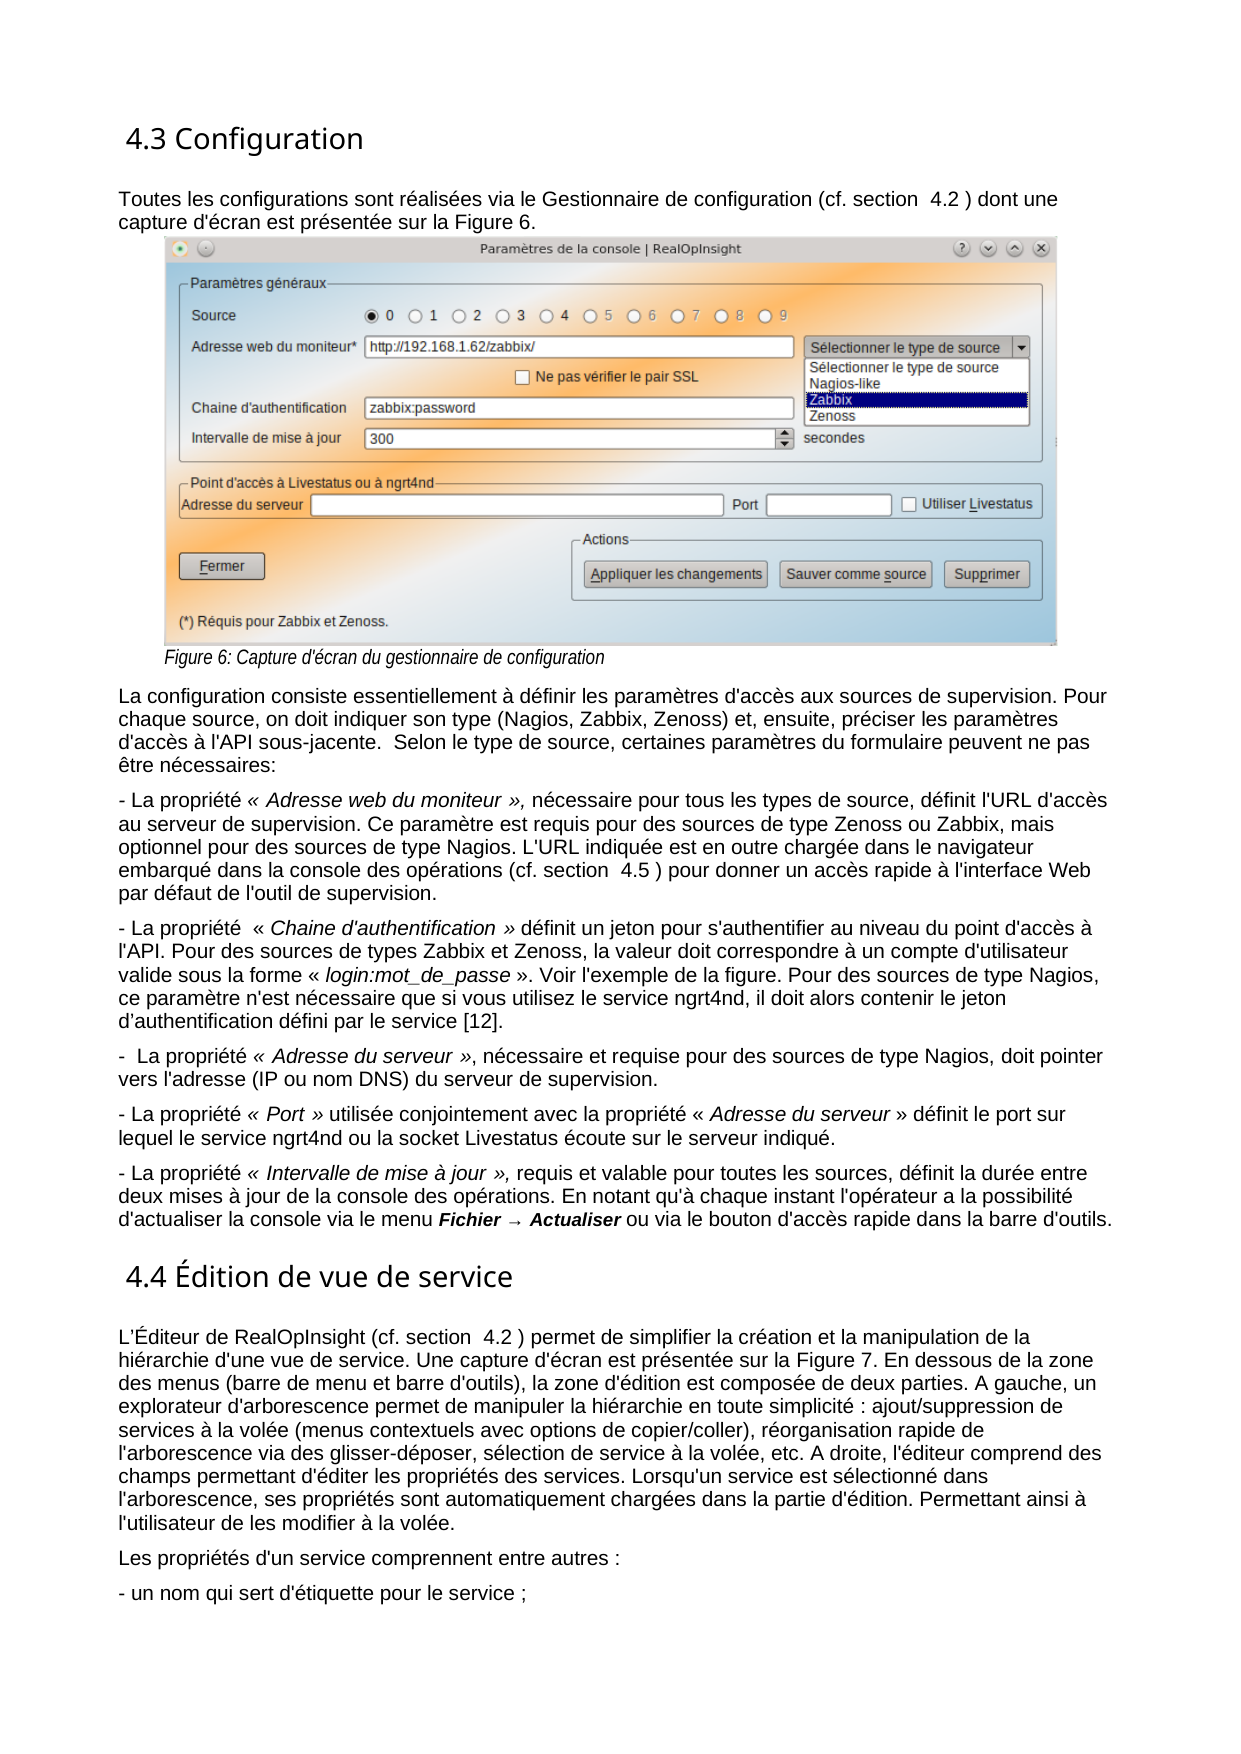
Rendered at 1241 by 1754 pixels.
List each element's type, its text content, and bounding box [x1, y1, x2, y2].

text L’Éditeur de RealOpInsight (cf. section 4.2) permet de simplifier la création et la manipulation de la hiérarchie d'une vue de service. Une capture d'écran est présentée sur la Figure 7. En dessous de la zone des menus (barre de menu et barre d'outils), la zone d'édition est composée de deux parties. A gauche, un explorateur d'arborescence permet de manipuler la hiérarchie en toute simplicité : ajout/suppression de services à la volée (menus contextuels avec options de copier/coller), réorganisation rapide de l'arborescence via des glisser-déposer, sélection de service à la volée, etc. A droite, l'éditeur comprend des champs permettant d'éditer les propriétés des services. Lorsqu'un service est sélectionné dans l'arborescence, ses propriétés sont automatiquement chargées dans la partie d'édition. Permettant ainsi à l'utilisateur de les modifier à la volée. [118, 1325, 1122, 1534]
text - La propriété « Adresse du serveur », nécessaire et requise pour des sources de type Nagios, doit pointer vers l'adresse (IP ou nom DNS) du serveur de supervision. [118, 1045, 1122, 1091]
text - La propriété « Adresse web du moniteur », nécessaire pour tous les types de source, définit l'URL d'accès au serveur de supervision. Ce paramètre est requis pour des sources de type Zenoss ou Zabbix, mais optionnel pour des sources de type Nagios. L'URL indiquée est en outre chargée dans le navigateur embarqué dans la console des opérations (cf. section 4.5) pour donner un accès rapide à l'interface Web par défaut de l'outil de supervision. [118, 789, 1122, 905]
text Les propriétés d'un service comprennent entre autres : [118, 1546, 1122, 1569]
text - La propriété « Chaine d'authentification » définit un jeton pour s'authentifier au niveau du point d'accès à l'API. Pour des sources de types Zabbix et Zenoss, la valeur doit correspondre à un compte d'utilisateur valide sous la forme « login:mot_de_passe ». Voir l'exemple de la figure. Pour des sources de type Nagios, ce paramètre n'est nécessaire que si vous utilisez le service ngrt4nd, il doit alors contenir le jeton d’authentification défini par le service [12]. [118, 917, 1122, 1033]
picture [164, 236, 1058, 646]
text - un nom qui sert d'étiquette pour le service ; [118, 1581, 1122, 1604]
text Figure 6: Capture d'écran du gestionnaire de configuration [164, 646, 1057, 669]
text - La propriété « Intervalle de mise à jour », requis et valable pour toutes les sources, définit la durée entre deux mises à jour de la console des opérations. En notant qu'à chaque instant l'opérateur a la possibilité d'actualiser la console via le menu Fichier → Actualiser ou via le bouton d'accès rapide dans la barre d'outils. [118, 1161, 1122, 1231]
text La configuration consiste essentiellement à définir les paramètres d'accès aux sources de supervision. Pour chaque source, on doit indiquer son type (Nagios, Zabbix, Zenoss) et, ensuite, préciser les paramètres d'accès à l'API sous-jacente. Selon le type de source, certaines paramètres du formulaire peuvent ne pas être nécessaires: [118, 646, 1122, 777]
text Toutes les configurations sont réalisées via le Gestionnaire de configuration (cf. section 4.2) dont une capture d'écran est présentée sur la Figure 6. [118, 187, 1122, 234]
text - La propriété « Port » utilisée conjointement avec la propriété « Adresse du serveur » définit le port sur lequel le service ngrt4nd ou la socket Livestatus écoute sur le serveur indiqué. [118, 1103, 1122, 1149]
subtitle Configuration [118, 118, 1122, 158]
subtitle Édition de vue de service [118, 1256, 1122, 1296]
